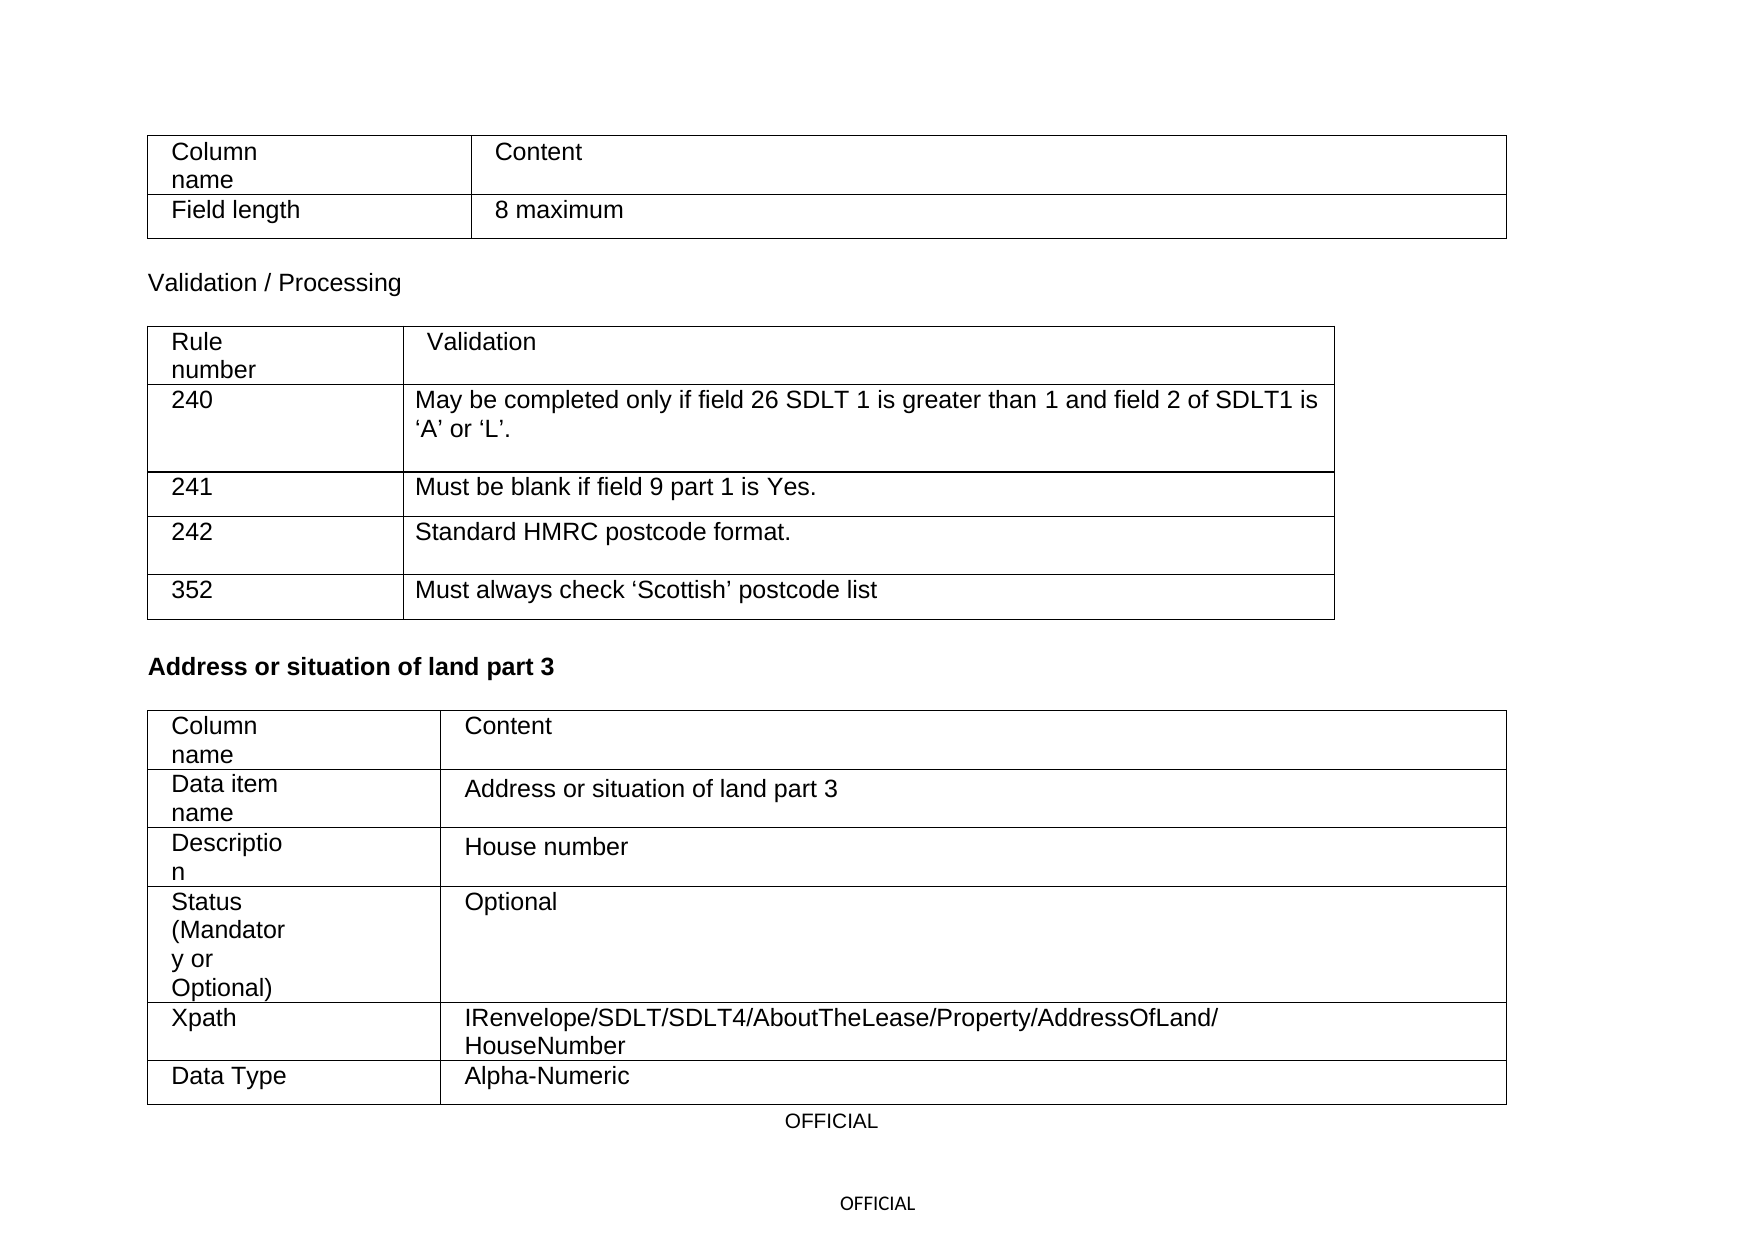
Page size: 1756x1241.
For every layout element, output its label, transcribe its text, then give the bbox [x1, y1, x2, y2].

table_cell Field length [148, 195, 471, 238]
table_cell 241 [148, 473, 403, 516]
table_cell Optional [441, 887, 1506, 1002]
table_cell 240 [148, 385, 403, 471]
table_cell Alpha-Numeric [441, 1061, 1506, 1104]
table_cell 242 [148, 517, 403, 574]
table_cell Data Type [148, 1061, 440, 1104]
table_cell Must always check ‘Scottish’ postcode list [404, 575, 1334, 618]
table_header Content [472, 136, 1506, 194]
table_header Column name [148, 136, 471, 194]
table_cell Xpath [148, 1003, 440, 1060]
table_cell 352 [148, 575, 403, 618]
table_cell Standard HMRC postcode format. [404, 517, 1334, 574]
subtitle Address or situation of land part 3 [148, 652, 1515, 681]
table_cell Data item name [148, 770, 440, 827]
table_header Validation [404, 327, 1334, 384]
table_header Column name [148, 711, 440, 768]
table_cell Address or situation of land part 3 [441, 770, 1506, 827]
text Validation / Processing [148, 268, 1515, 297]
table_header Content [441, 711, 1506, 768]
table_cell House number [441, 828, 1506, 886]
table_cell May be completed only if field 26 SDLT 1 is greater than 1 and field 2 of SDLT1 is ‘A’ or ‘L’. [404, 385, 1334, 471]
table_cell IRenvelope/SDLT/SDLT4/AboutTheLease/Property/AddressOfLand/HouseNumber [441, 1003, 1506, 1060]
table_cell Status (Mandatory or Optional) [148, 887, 440, 1002]
table_cell Must be blank if field 9 part 1 is Yes. [404, 473, 1334, 516]
table_cell Description [148, 828, 440, 886]
table_cell 8 maximum [472, 195, 1506, 238]
table_header Rule number [148, 327, 403, 384]
